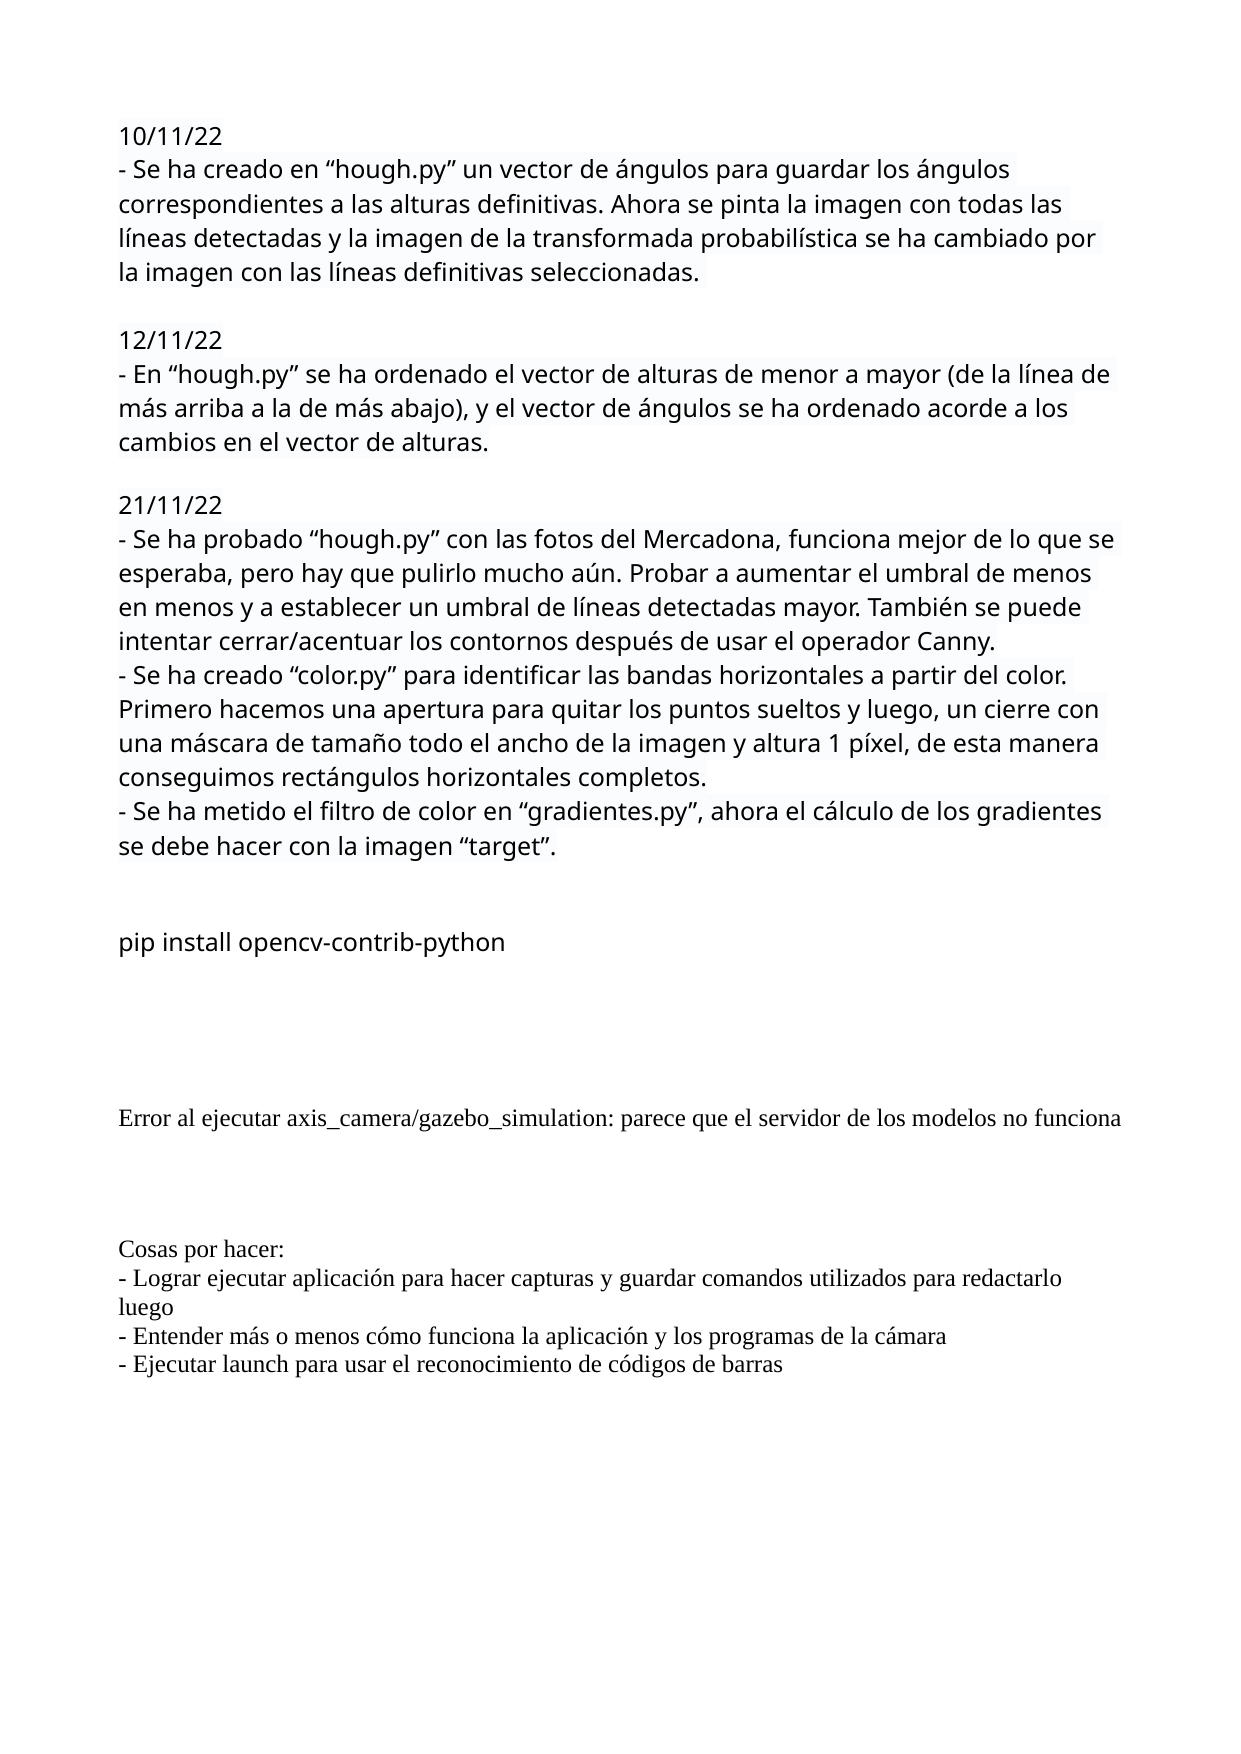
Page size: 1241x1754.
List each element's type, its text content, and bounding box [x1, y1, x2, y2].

text - Se ha probado “hough.py” con las fotos del Mercadona, funciona mejor de lo que se esperaba, pero hay que pulirlo mucho aún. Probar a aumentar el umbral de menos en menos y a establecer un umbral de líneas detectadas mayor. También se puede intentar cerrar/acentuar los contornos después de usar el operador Canny. [118, 522, 1122, 658]
text - Se ha creado en “hough.py” un vector de ángulos para guardar los ángulos correspondientes a las alturas definitivas. Ahora se pinta la imagen con todas las líneas detectadas y la imagen de la transformada probabilística se ha cambiado por la imagen con las líneas definitivas seleccionadas. [118, 152, 1122, 288]
text pip install opencv-contrib-python [118, 925, 1122, 959]
text - Entender más o menos cómo funciona la aplicación y los programas de la cámara [118, 1321, 1122, 1349]
text 10/11/22 [118, 118, 1122, 152]
text - En “hough.py” se ha ordenado el vector de alturas de menor a mayor (de la línea de más arriba a la de más abajo), y el vector de ángulos se ha ordenado acorde a los cambios en el vector de alturas. [118, 357, 1122, 459]
list Error al ejecutar axis_camera/gazebo_simulation: parece que el servidor de los modelos no funciona [118, 1103, 1122, 1132]
text - Se ha metido el filtro de color en “gradientes.py”, ahora el cálculo de los gradientes se debe hacer con la imagen “target”. [118, 794, 1122, 862]
text 21/11/22 [118, 487, 1122, 522]
text Cosas por hacer: [118, 1234, 1122, 1263]
text - Se ha creado “color.py” para identificar las bandas horizontales a partir del color. Primero hacemos una apertura para quitar los puntos sueltos y luego, un cierre con una máscara de tamaño todo el ancho de la imagen y altura 1 píxel, de esta manera conseguimos rectángulos horizontales completos. [118, 658, 1122, 794]
text 12/11/22 [118, 322, 1122, 357]
text - Ejecutar launch para usar el reconocimiento de códigos de barras [118, 1349, 1122, 1378]
text - Lograr ejecutar aplicación para hacer capturas y guardar comandos utilizados para redactarlo luego [118, 1263, 1122, 1321]
